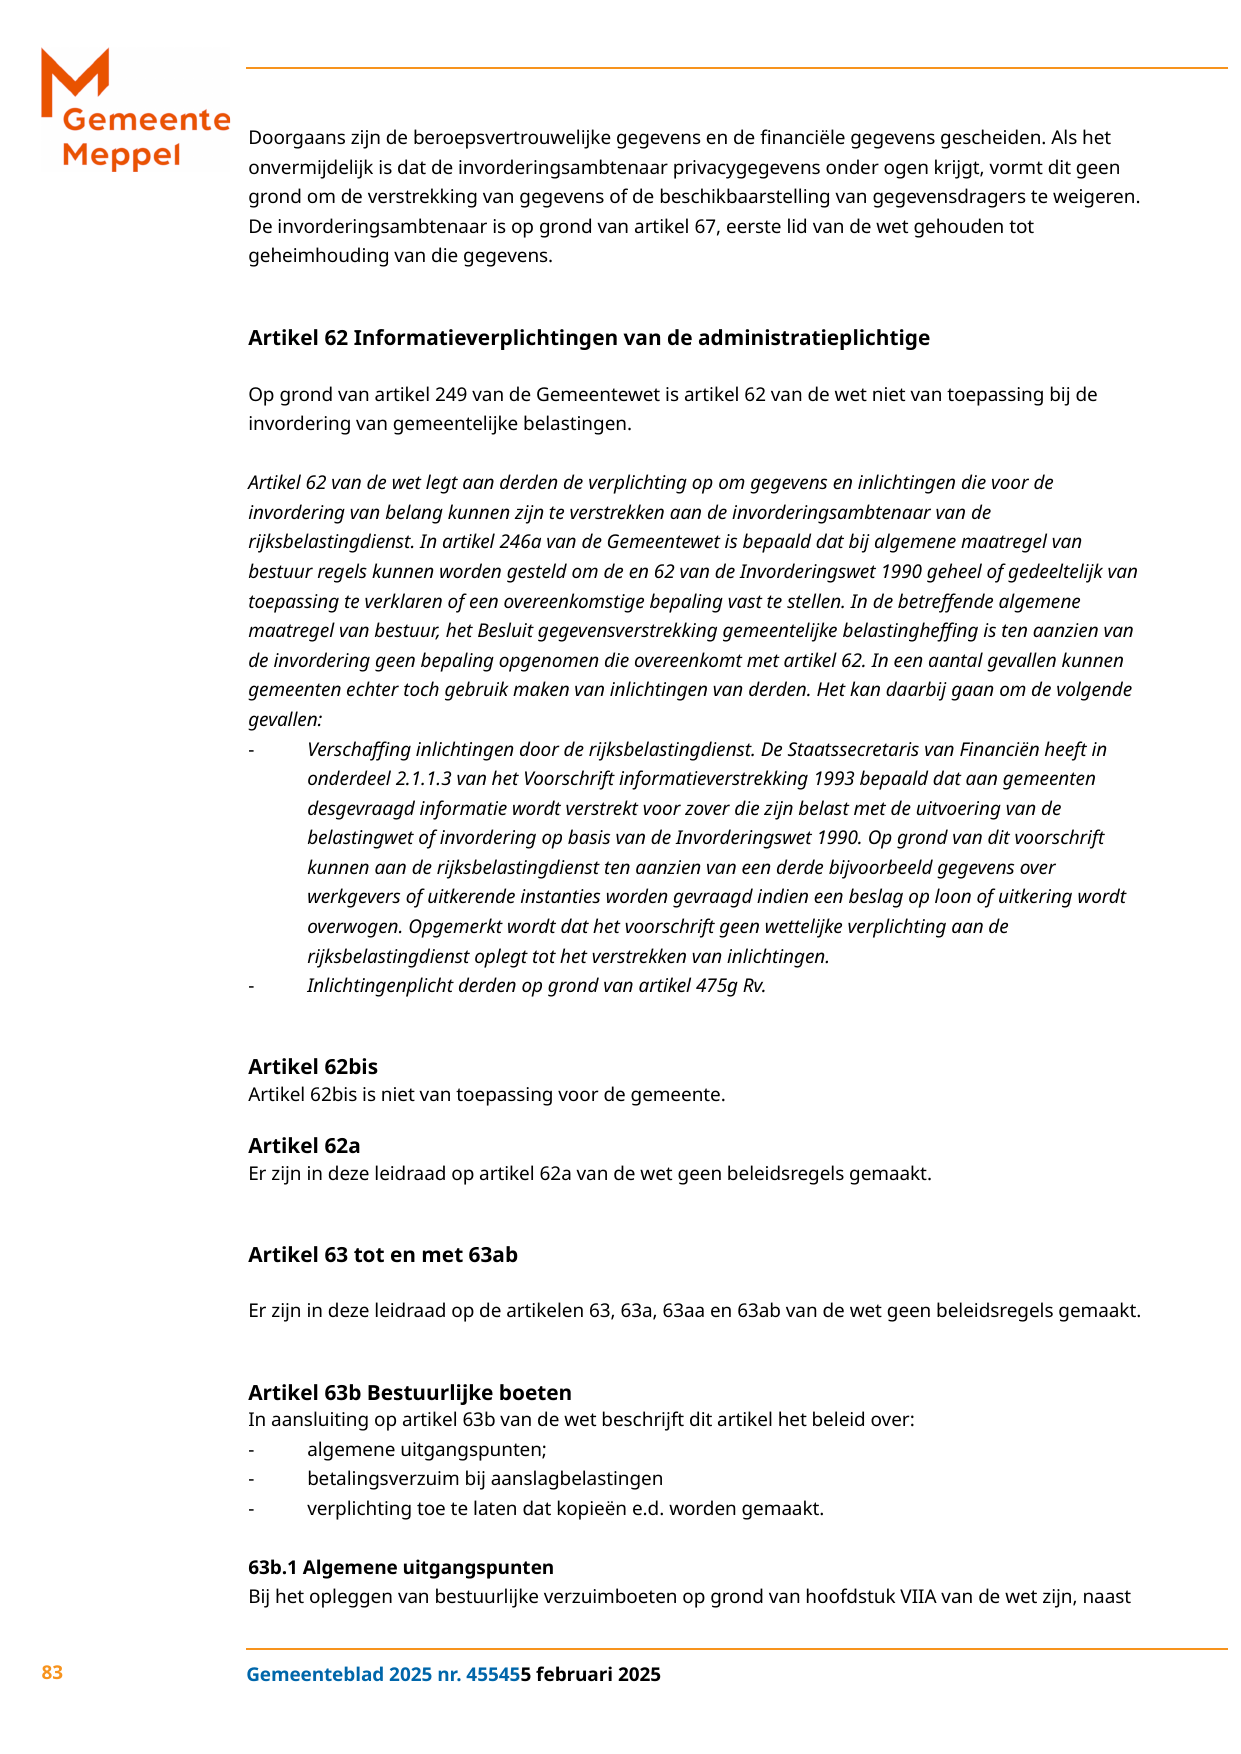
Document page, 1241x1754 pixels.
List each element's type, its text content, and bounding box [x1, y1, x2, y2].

list betalingsverzuim bij aanslagbelastingen [248, 1465, 1152, 1491]
text Artikel 63b Bestuurlijke boeten [248, 1378, 1152, 1406]
list verplichting toe te laten dat kopieën e.d. worden gemaakt. [248, 1495, 1152, 1521]
text Doorgaans zijn de beroepsvertrouwelijke gegevens en de financiële gegevens gescheiden. Als het onvermijdelijk is dat de invorderingsambtenaar privacygegevens onder ogen krijgt, vormt dit geen grond om de verstrekking van gegevens of de beschikbaarstelling van gegevensdragers te weigeren. De invorderingsambtenaar is op grond van artikel 67, eerste lid van de wet gehouden tot geheimhouding van die gegevens. [248, 124, 1152, 268]
text Artikel 62a [248, 1131, 1152, 1160]
text Er zijn in deze leidraad op artikel 62a van de wet geen beleidsregels gemaakt. [248, 1160, 1152, 1185]
text Artikel 62bis is niet van toepassing voor de gemeente. [248, 1081, 1152, 1107]
text In aansluiting op artikel 63b van de wet beschrijft dit artikel het beleid over: [248, 1406, 1152, 1432]
text 63b.1 Algemene uitgangspunten [248, 1554, 1152, 1580]
text Artikel 62 Informatieverplichtingen van de administratieplichtige [248, 323, 1152, 351]
text Artikel 62 van de wet legt aan derden de verplichting op om gegevens en inlichtingen die voor de invordering van belang kunnen zijn te verstrekken aan de invorderingsambtenaar van de rijksbelastingdienst. In artikel 246a van de Gemeentewet is bepaald dat bij algemene maatregel van bestuur regels kunnen worden gesteld om de en 62 van de Invorderingswet 1990 geheel of gedeeltelijk van toepassing te verklaren of een overeenkomstige bepaling vast te stellen. In de betreffende algemene maatregel van bestuur, het Besluit gegevensverstrekking gemeentelijke belastingheffing is ten aanzien van de invordering geen bepaling opgenomen die overeenkomt met artikel 62. In een aantal gevallen kunnen gemeenten echter toch gebruik maken van inlichtingen van derden. Het kan daarbij gaan om de volgende gevallen: [248, 469, 1152, 732]
text Bij het opleggen van bestuurlijke verzuimboeten op grond van hoofdstuk VIIA van de wet zijn, naast [248, 1584, 1152, 1609]
text Artikel 62bis [248, 1052, 1152, 1081]
text Op grond van artikel 249 van de Gemeentewet is artikel 62 van de wet niet van toepassing bij de invordering van gemeentelijke belastingen. [248, 381, 1152, 436]
text Er zijn in deze leidraad op de artikelen 63, 63a, 63aa en 63ab van de wet geen beleidsregels gemaakt. [248, 1298, 1152, 1323]
list Inlichtingenplicht derden op grond van artikel 475g Rv. [248, 972, 1152, 998]
list Verschaffing inlichtingen door de rijksbelastingdienst. De Staatssecretaris van Financiën heeft in onderdeel 2.1.1.3 van het Voorschrift informatieverstrekking 1993 bepaald dat aan gemeenten desgevraagd informatie wordt verstrekt voor zover die zijn belast met de uitvoering van de belastingwet of invordering op basis van de Invorderingswet 1990. Op grond van dit voorschrift kunnen aan de rijksbelastingdienst ten aanzien van een derde bijvoorbeeld gegevens over werkgevers of uitkerende instanties worden gevraagd indien een beslag op loon of uitkering wordt overwogen. Opgemerkt wordt dat het voorschrift geen wettelijke verplichting aan de rijksbelastingdienst oplegt tot het verstrekken van inlichtingen. [248, 736, 1152, 968]
text Artikel 63 tot en met 63ab [248, 1240, 1152, 1268]
list algemene uitgangspunten; [248, 1436, 1152, 1461]
picture [41, 47, 231, 172]
